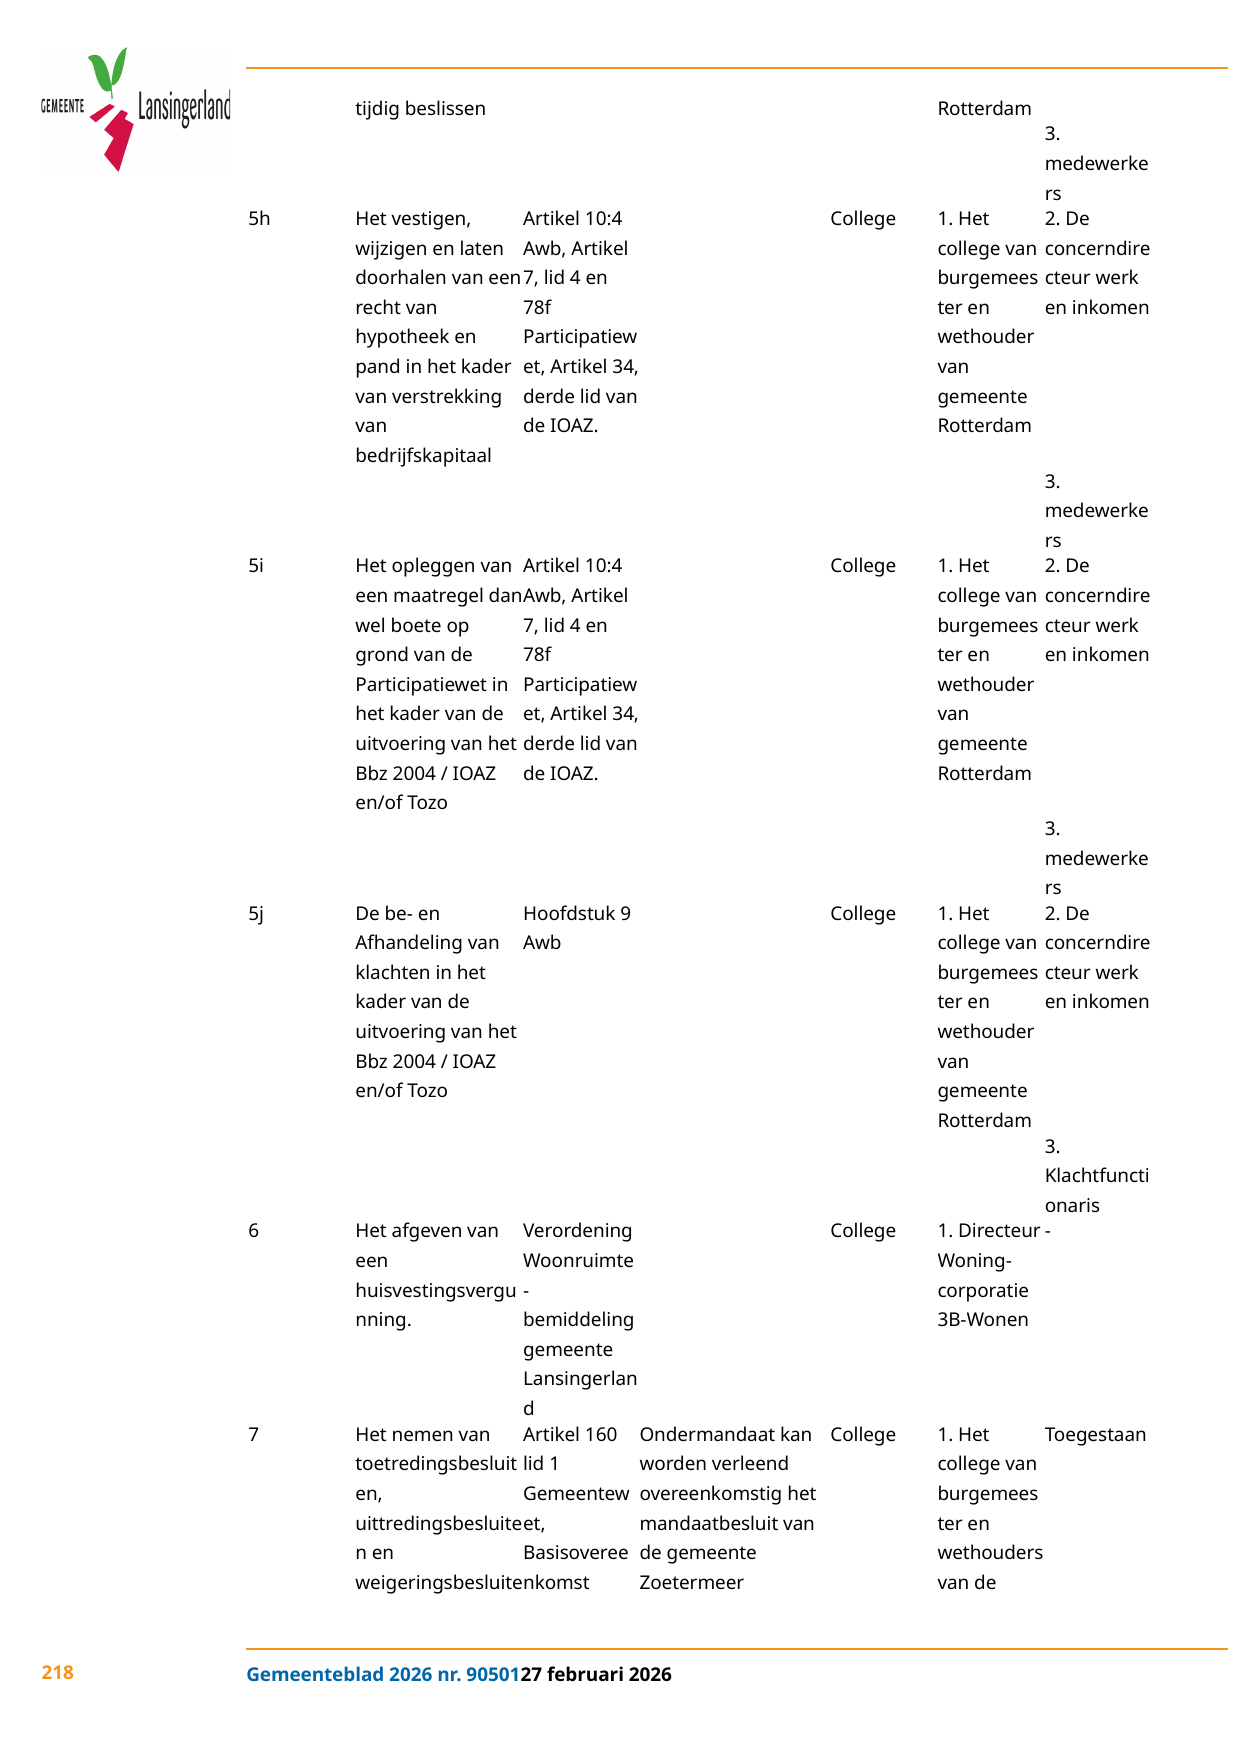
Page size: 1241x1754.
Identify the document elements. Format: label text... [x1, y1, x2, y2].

table_cell 3. Klachtfunctionaris [1045, 1133, 1152, 1218]
table_cell [523, 815, 639, 900]
table_cell College [830, 205, 937, 468]
table_cell Artikel 10:4 Awb, Artikel 7, lid 4 en 78f Participatiewet, Artikel 34, derde lid van de IOAZ. [523, 553, 639, 815]
picture [41, 47, 231, 172]
table_cell Hoofdstuk 9 Awb [523, 900, 639, 1133]
table_cell [248, 1133, 355, 1218]
table_cell [830, 1133, 937, 1218]
table_cell [830, 121, 937, 205]
table_cell 2. De concerndirecteur werk en inkomen [1045, 205, 1152, 468]
table_cell College [830, 1421, 937, 1594]
table_cell [639, 1218, 830, 1421]
table_cell 3. medewerkers [1045, 121, 1152, 205]
table_cell [523, 121, 639, 205]
table_cell Het afgeven van een huisvestingsvergunning. [355, 1218, 523, 1421]
table_cell 2. De concerndirecteur werk en inkomen [1045, 553, 1152, 815]
table_cell [248, 95, 355, 121]
table_cell 5h [248, 205, 355, 468]
table_cell [639, 1133, 830, 1218]
table_cell [937, 815, 1044, 900]
table_cell [355, 815, 523, 900]
table_cell 6 [248, 1218, 355, 1421]
table_cell [523, 95, 639, 121]
table_cell 3. medewerkers [1045, 815, 1152, 900]
table_cell [830, 815, 937, 900]
table_cell College [830, 900, 937, 1133]
table_cell [937, 1133, 1044, 1218]
table_cell [248, 815, 355, 900]
table_cell [639, 121, 830, 205]
table_cell [639, 553, 830, 815]
table_cell De be- en Afhandeling van klachten in het kader van de uitvoering van het Bbz 2004 / IOAZ en/of Tozo [355, 900, 523, 1133]
table_cell 1. Het college van burgemeester en wethouders van de [937, 1421, 1044, 1594]
table_cell [248, 468, 355, 553]
table_cell [830, 468, 937, 553]
table_cell [639, 468, 830, 553]
table_cell Het opleggen van een maatregel dan wel boete op grond van de Participatiewet in het kader van de uitvoering van het Bbz 2004 / IOAZ en/of Tozo [355, 553, 523, 815]
table_cell 1. Directeur Woning-corporatie 3B-Wonen [937, 1218, 1044, 1421]
table_cell College [830, 553, 937, 815]
table_cell Toegestaan [1045, 1421, 1152, 1594]
table_cell Het vestigen, wijzigen en laten doorhalen van een recht van hypotheek en pand in het kader van verstrekking van bedrijfskapitaal [355, 205, 523, 468]
table_cell 1. Het college van burgemeester en wethouder van gemeente Rotterdam [937, 553, 1044, 815]
table_cell [523, 1133, 639, 1218]
table_cell 1. Het college van burgemeester en wethouder van gemeente Rotterdam [937, 205, 1044, 468]
table_cell - [1045, 1218, 1152, 1421]
table_cell tijdig beslissen [355, 95, 523, 121]
table_cell 5j [248, 900, 355, 1133]
table_cell 1. Het college van burgemeester en wethouder van gemeente Rotterdam [937, 900, 1044, 1133]
table_cell [248, 121, 355, 205]
table_cell Artikel 160 lid 1 Gemeentewet, Basisovereenkomst [523, 1421, 639, 1594]
table_cell College [830, 1218, 937, 1421]
table_cell [937, 468, 1044, 553]
table_cell 3. medewerkers [1045, 468, 1152, 553]
table_cell 2. De concerndirecteur werk en inkomen [1045, 900, 1152, 1133]
table_cell [937, 121, 1044, 205]
table_cell Ondermandaat kan worden verleend overeenkomstig het mandaatbesluit van de gemeente Zoetermeer [639, 1421, 830, 1594]
table_cell [523, 468, 639, 553]
table_cell Artikel 10:4 Awb, Artikel 7, lid 4 en 78f Participatiewet, Artikel 34, derde lid van de IOAZ. [523, 205, 639, 468]
table_cell [639, 95, 830, 121]
table_cell [639, 900, 830, 1133]
table_cell Het nemen van toetredingsbesluiten, uittredingsbesluiten en weigeringsbesluite [355, 1421, 523, 1594]
table_cell [1045, 95, 1152, 121]
table_cell [355, 1133, 523, 1218]
table_cell [355, 121, 523, 205]
table_cell [355, 468, 523, 553]
table_cell [830, 95, 937, 121]
table_cell 5i [248, 553, 355, 815]
table_cell Verordening Woonruimte-bemiddeling gemeente Lansingerland [523, 1218, 639, 1421]
table_cell Rotterdam [937, 95, 1044, 121]
table_cell 7 [248, 1421, 355, 1594]
table_cell [639, 205, 830, 468]
table_cell [639, 815, 830, 900]
